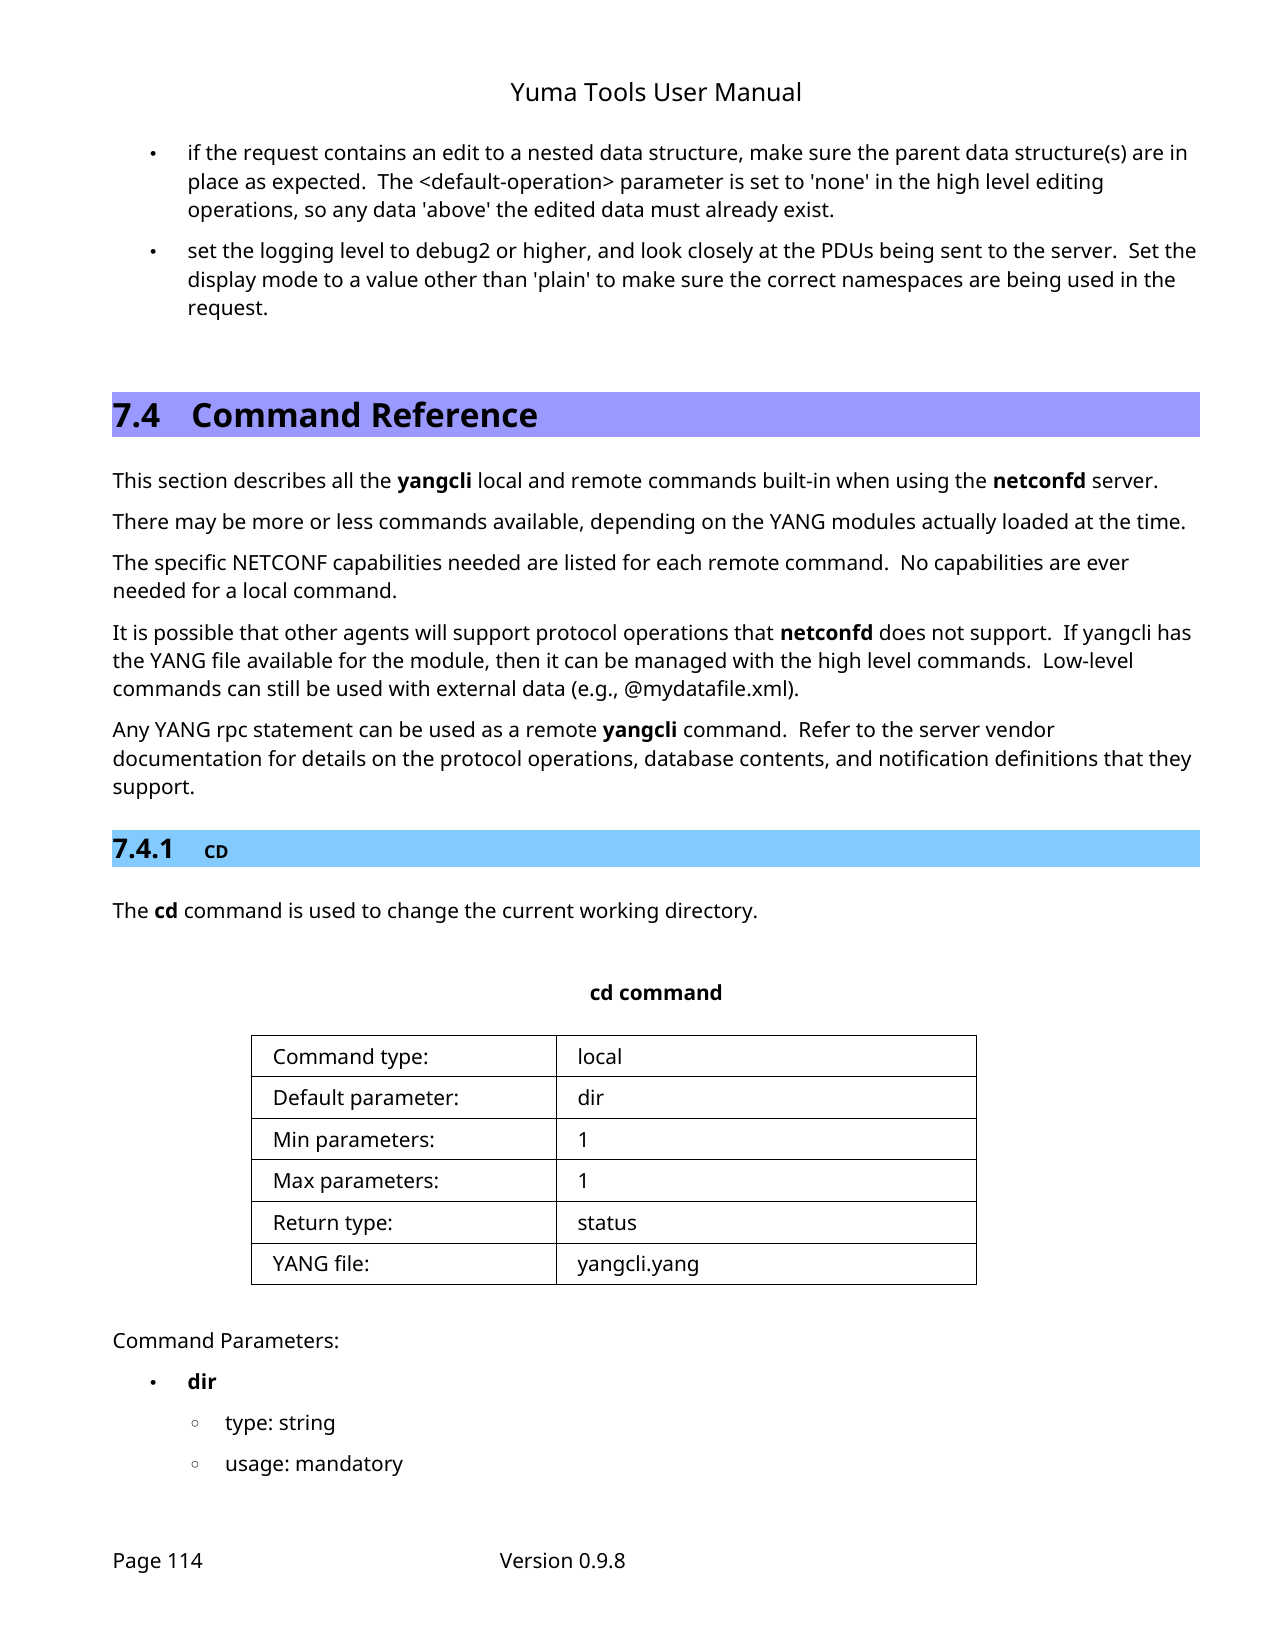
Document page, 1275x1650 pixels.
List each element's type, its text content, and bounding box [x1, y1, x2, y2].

text Command Parameters: [112, 1326, 1200, 1354]
table_cell Default parameter: [252, 1077, 556, 1118]
table_cell Return type: [252, 1202, 556, 1242]
text There may be more or less commands available, depending on the YANG modules actually loaded at the time. [112, 507, 1200, 536]
subtitle cd command [127, 978, 1185, 1006]
text Any YANG rpc statement can be used as a remote yangcli command. Refer to the server vendor documentation for details on the protocol operations, database contents, and notification definitions that they support. [112, 715, 1200, 801]
text It is possible that other agents will support protocol operations that netconfd does not support. If yangcli has the YANG file available for the module, then it can be managed with the high level commands. Low-level commands can still be used with external data (e.g., @mydatafile.xml). [112, 618, 1200, 703]
text The specific NETCONF capabilities needed are listed for each remote command. No capabilities are ever needed for a local command. [112, 548, 1200, 605]
table_cell Min parameters: [252, 1119, 556, 1159]
table_cell 1 [557, 1119, 976, 1159]
table_cell 1 [557, 1160, 976, 1201]
table_header local [557, 1036, 976, 1076]
subtitle Command Reference [112, 392, 1200, 437]
table_cell status [557, 1202, 976, 1242]
table_cell Max parameters: [252, 1160, 556, 1201]
table_cell YANG file: [252, 1244, 556, 1284]
table_cell yangcli.yang [557, 1244, 976, 1284]
text This section describes all the yangcli local and remote commands built-in when using the netconfd server. [112, 466, 1200, 495]
subtitle cd [112, 830, 1200, 867]
list type: string [187, 1408, 1200, 1436]
list dir [150, 1367, 1200, 1395]
table_cell dir [557, 1077, 976, 1118]
list usage: mandatory [187, 1449, 1200, 1477]
table_header Command type: [252, 1036, 556, 1076]
text The cd command is used to change the current working directory. [112, 896, 1200, 924]
list if the request contains an edit to a nested data structure, make sure the parent data structure(s) are in place as expected. The <default-operation> parameter is set to 'none' in the high level editing operations, so any data 'above' the edited data must already exist. [150, 138, 1200, 224]
list set the logging level to debug2 or higher, and look closely at the PDUs being sent to the server. Set the display mode to a value other than 'plain' to make sure the correct namespaces are being used in the request. [150, 236, 1200, 322]
